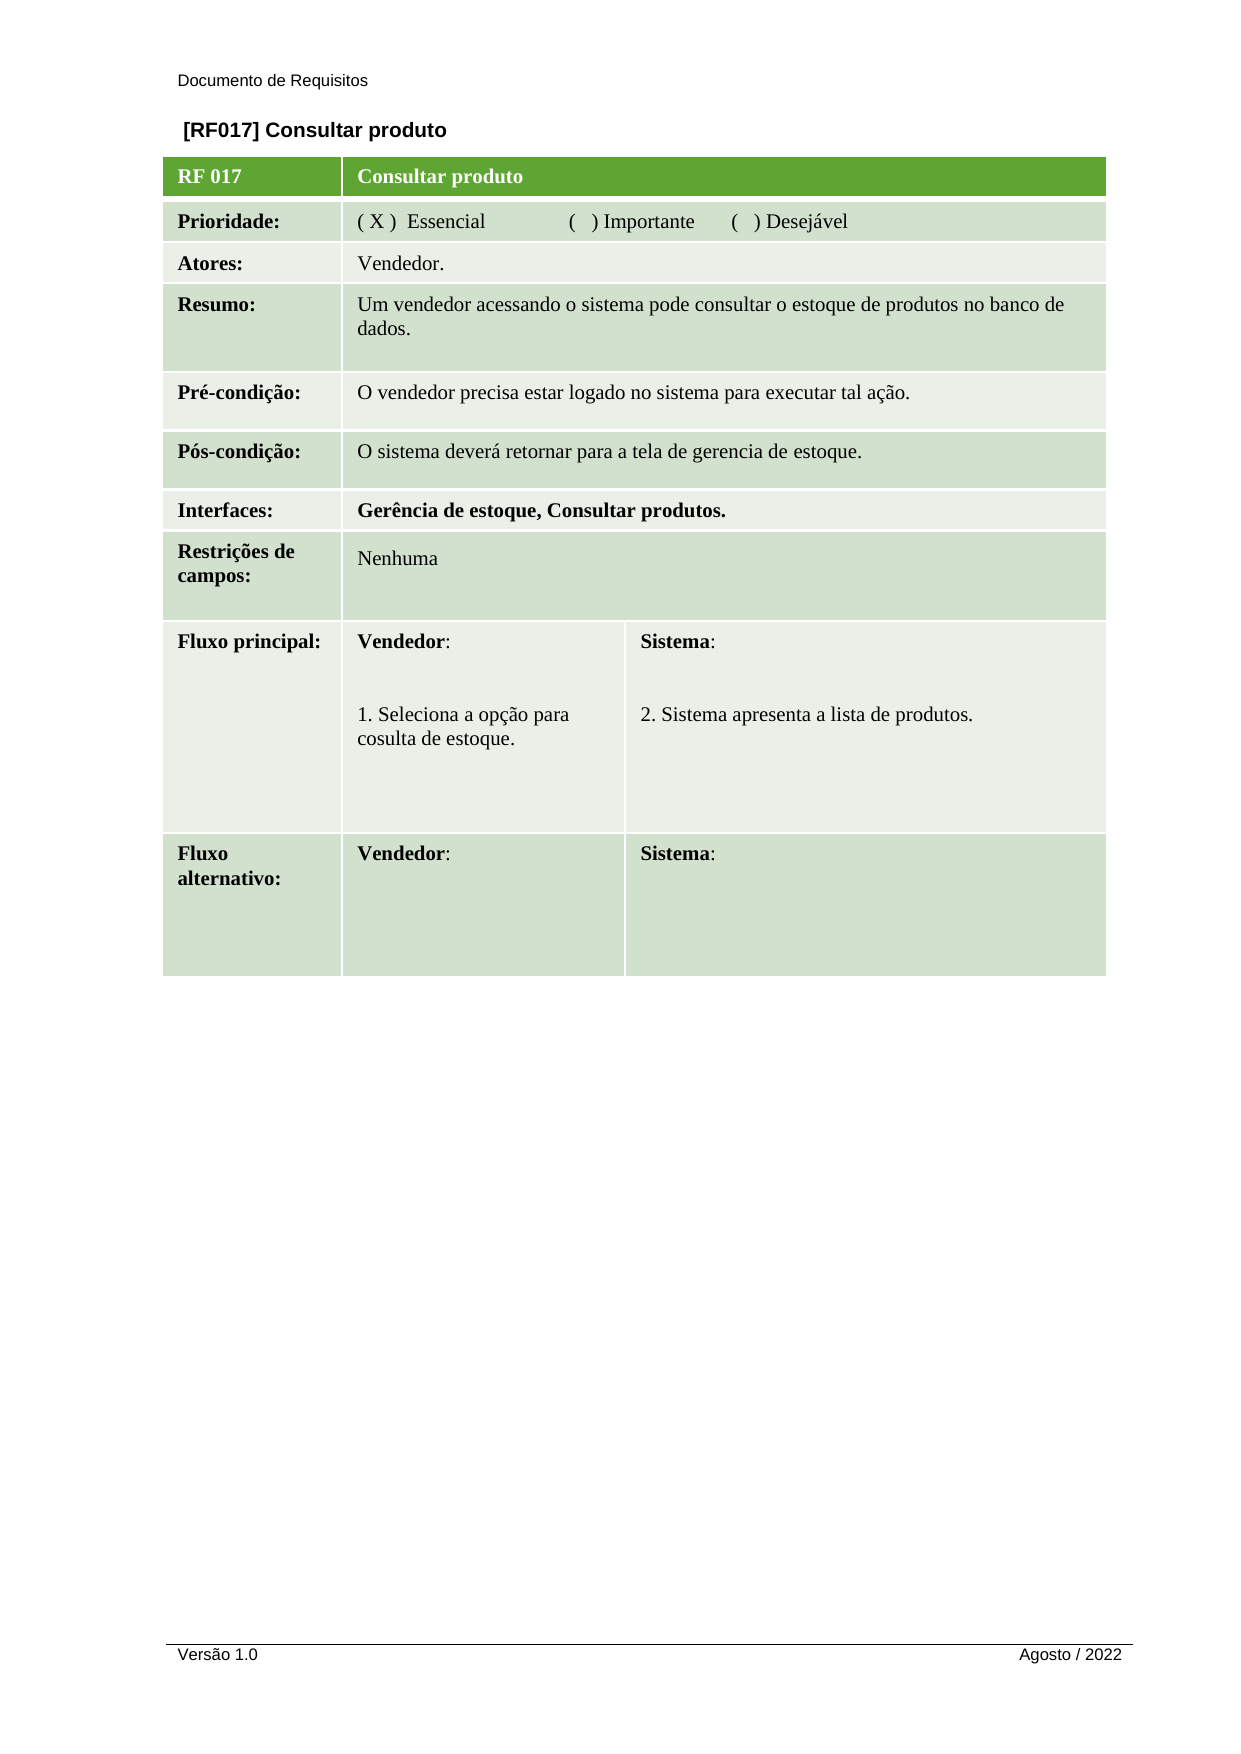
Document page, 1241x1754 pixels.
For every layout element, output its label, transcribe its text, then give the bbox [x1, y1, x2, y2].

table_cell Fluxo alternativo: [163, 834, 341, 976]
table_cell Gerência de estoque, Consultar produtos. [343, 491, 1106, 529]
table_cell O vendedor precisa estar logado no sistema para executar tal ação. [343, 373, 1106, 429]
table_cell Sistema: 2. Sistema apresenta a lista de produtos. [626, 622, 1106, 832]
table_cell Interfaces: [163, 491, 341, 529]
table_header RF 017 [163, 157, 341, 196]
table_cell Pré-condição: [163, 373, 341, 429]
table_cell Atores: [163, 243, 341, 282]
table_cell Pós-condição: [163, 432, 341, 488]
table_cell Vendedor: [343, 834, 624, 976]
table_cell Um vendedor acessando o sistema pode consultar o estoque de produtos no banco de dados. [343, 284, 1106, 371]
table_cell Restrições de campos: [163, 532, 341, 620]
table_cell Sistema: [626, 834, 1106, 976]
table_cell Resumo: [163, 284, 341, 371]
table_cell Vendedor. [343, 243, 1106, 282]
table_cell Prioridade: [163, 202, 341, 241]
text [RF017] Consultar produto [177, 118, 1063, 142]
table_header Consultar produto [343, 157, 1106, 196]
table_cell Nenhuma [343, 532, 1106, 620]
table_cell O sistema deverá retornar para a tela de gerencia de estoque. [343, 432, 1106, 488]
table_cell ( X ) Essencial ( ) Importante ( ) Desejável [343, 202, 1106, 241]
table_cell Vendedor: 1. Seleciona a opção para cosulta de estoque. [343, 622, 624, 832]
table_cell Fluxo principal: [163, 622, 341, 832]
